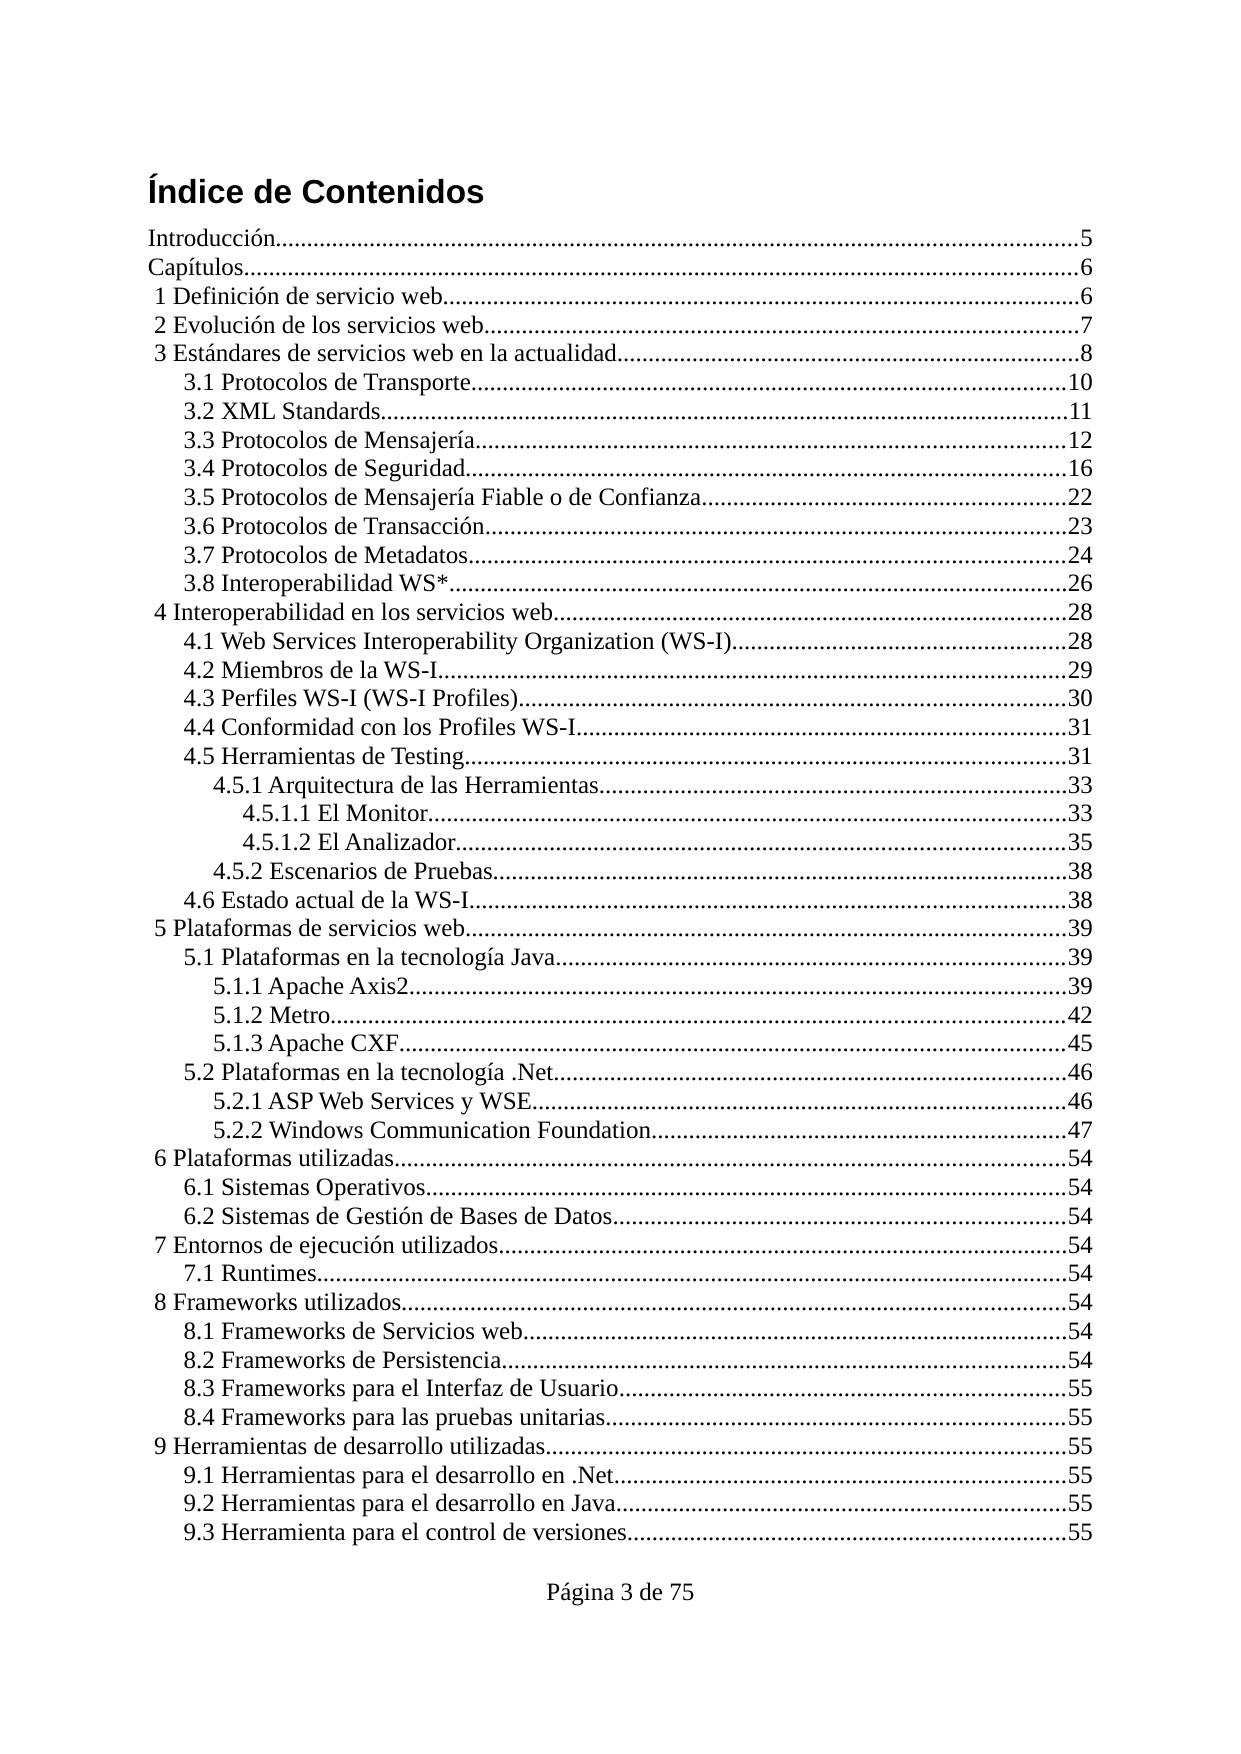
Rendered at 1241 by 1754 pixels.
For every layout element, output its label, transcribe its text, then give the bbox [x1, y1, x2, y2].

text 5.1.3 Apache CXF 45 [207, 1028, 1093, 1057]
text 3.8 Interoperabilidad WS* 26 [177, 568, 1093, 597]
text Capítulos 6 [148, 252, 1093, 281]
text 3.4 Protocolos de Seguridad 16 [177, 453, 1093, 482]
text 4.5.1.1 El Monitor 33 [236, 798, 1093, 827]
text 1 Definición de servicio web 6 [148, 281, 1093, 310]
text 4.5 Herramientas de Testing 31 [177, 741, 1093, 770]
text 4.4 Conformidad con los Profiles WS-I 31 [177, 712, 1093, 741]
text 3.1 Protocolos de Transporte 10 [177, 367, 1093, 396]
text 9.1 Herramientas para el desarrollo en .Net 55 [177, 1460, 1093, 1488]
text 8.4 Frameworks para las pruebas unitarias 55 [177, 1402, 1093, 1431]
text 4.5.1.2 El Analizador 35 [236, 827, 1093, 856]
text 5.1.2 Metro 42 [207, 1000, 1093, 1028]
text 4.3 Perfiles WS-I (WS-I Profiles) 30 [177, 683, 1093, 712]
text 3.3 Protocolos de Mensajería 12 [177, 425, 1093, 453]
text 4.5.2 Escenarios de Pruebas 38 [207, 856, 1093, 885]
text 5.1 Plataformas en la tecnología Java 39 [177, 942, 1093, 971]
text 5.1.1 Apache Axis2 39 [207, 971, 1093, 1000]
text 6.2 Sistemas de Gestión de Bases de Datos 54 [177, 1201, 1093, 1230]
text 3 Estándares de servicios web en la actualidad 8 [148, 338, 1093, 367]
text 3.6 Protocolos de Transacción 23 [177, 511, 1093, 540]
text 9 Herramientas de desarrollo utilizadas 55 [148, 1431, 1093, 1460]
text 6.1 Sistemas Operativos 54 [177, 1172, 1093, 1201]
text 8.2 Frameworks de Persistencia 54 [177, 1345, 1093, 1373]
text 3.5 Protocolos de Mensajería Fiable o de Confianza 22 [177, 482, 1093, 511]
text 4.1 Web Services Interoperability Organization (WS-I) 28 [177, 626, 1093, 655]
text 3.2 XML Standards 11 [177, 396, 1093, 425]
text 9.3 Herramienta para el control de versiones 55 [177, 1517, 1093, 1546]
text 3.7 Protocolos de Metadatos 24 [177, 540, 1093, 568]
text 5 Plataformas de servicios web 39 [148, 913, 1093, 942]
text 9.2 Herramientas para el desarrollo en Java 55 [177, 1488, 1093, 1517]
text 5.2.1 ASP Web Services y WSE 46 [207, 1086, 1093, 1115]
text 5.2 Plataformas en la tecnología .Net 46 [177, 1057, 1093, 1086]
text Introducción 5 [148, 223, 1093, 252]
subtitle Índice de Contenidos [148, 173, 1093, 211]
text 4.6 Estado actual de la WS-I 38 [177, 885, 1093, 913]
text 8 Frameworks utilizados 54 [148, 1287, 1093, 1316]
text 7.1 Runtimes 54 [177, 1258, 1093, 1287]
text 8.1 Frameworks de Servicios web 54 [177, 1316, 1093, 1345]
text 2 Evolución de los servicios web 7 [148, 310, 1093, 338]
text 7 Entornos de ejecución utilizados 54 [148, 1230, 1093, 1258]
text 4.2 Miembros de la WS-I 29 [177, 655, 1093, 683]
text 5.2.2 Windows Communication Foundation 47 [207, 1115, 1093, 1143]
text 4 Interoperabilidad en los servicios web 28 [148, 597, 1093, 626]
text 8.3 Frameworks para el Interfaz de Usuario 55 [177, 1373, 1093, 1402]
text 4.5.1 Arquitectura de las Herramientas 33 [207, 770, 1093, 798]
text 6 Plataformas utilizadas 54 [148, 1143, 1093, 1172]
